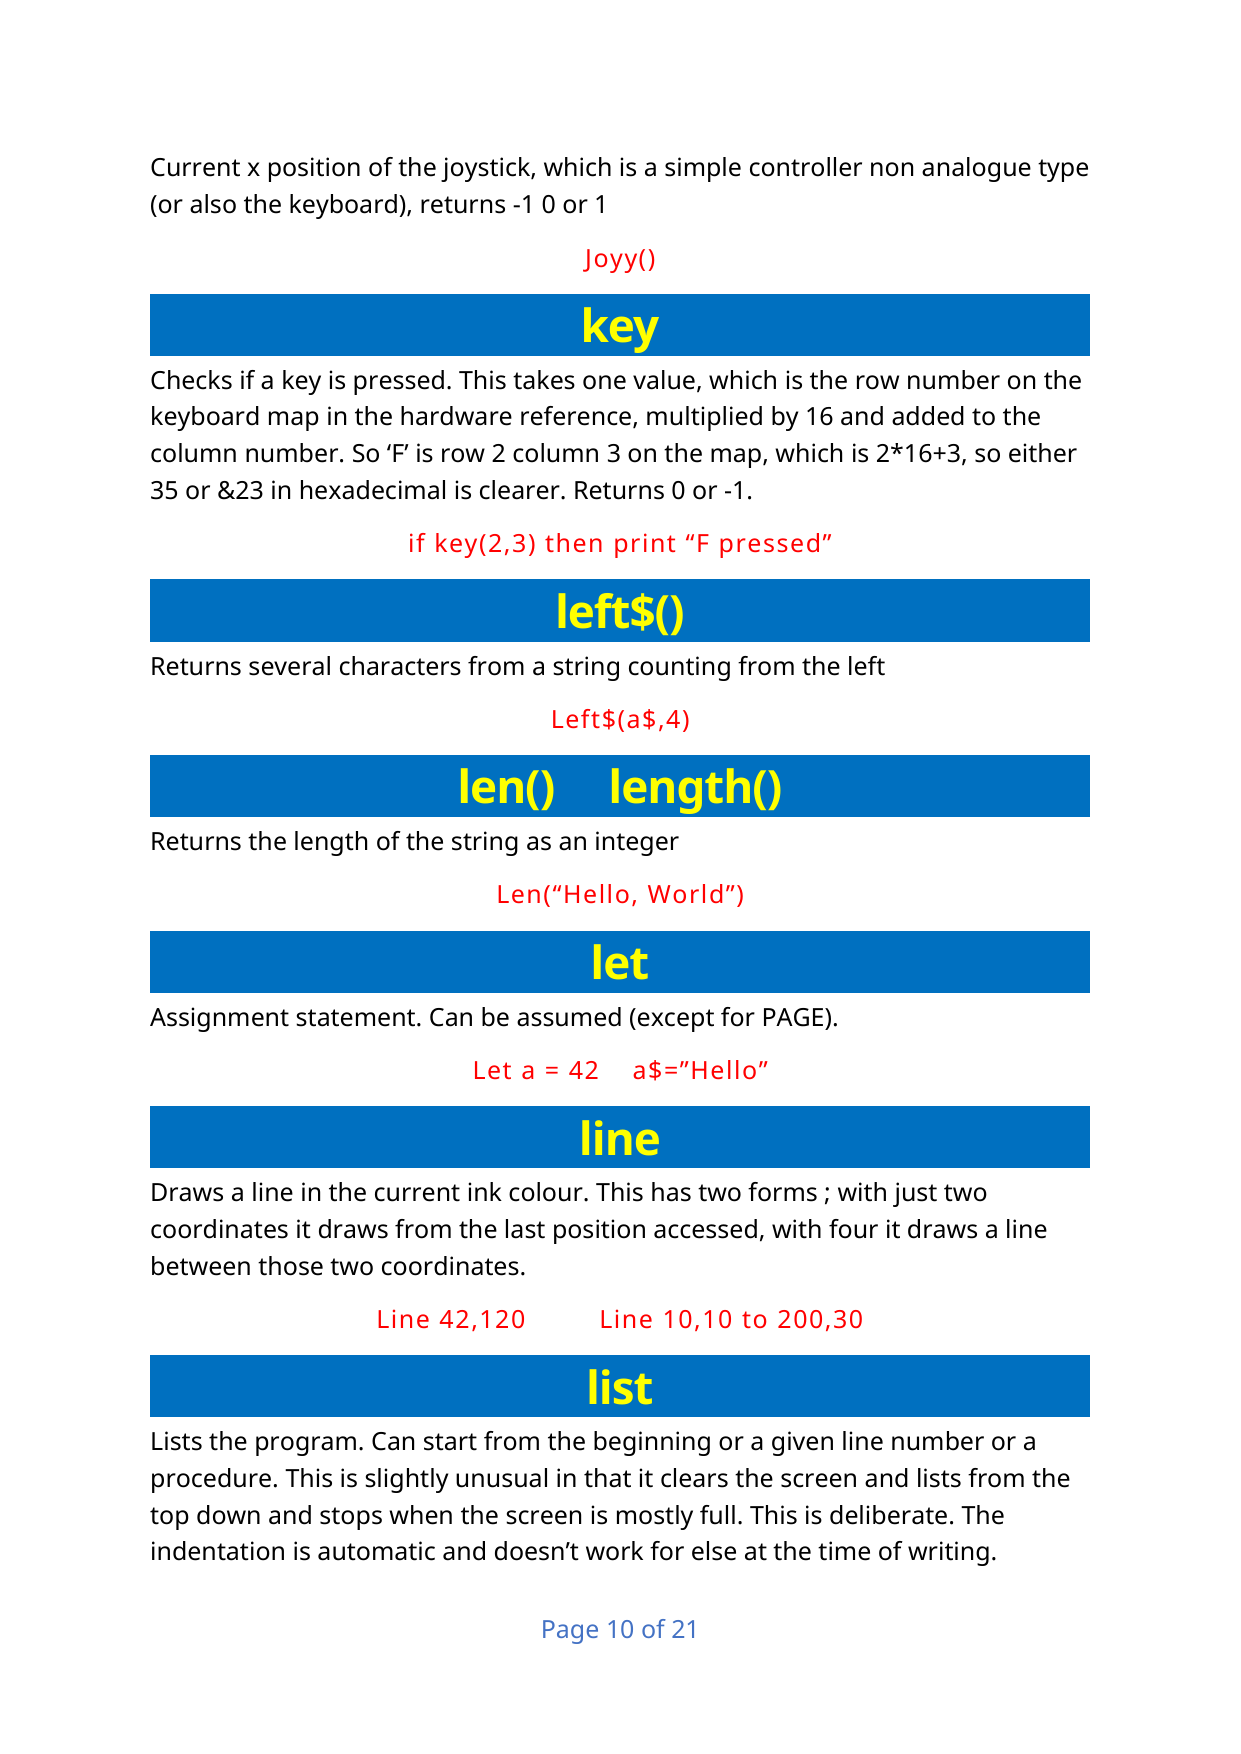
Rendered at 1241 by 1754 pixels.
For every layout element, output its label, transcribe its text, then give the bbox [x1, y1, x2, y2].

text Current x position of the joystick, which is a simple controller non analogue type (or also the keyboard), returns -1 0 or 1 [150, 150, 1090, 221]
title left$() [150, 579, 1090, 642]
title key [150, 294, 1090, 356]
text Draws a line in the current ink colour. This has two forms ; with just two coordinates it draws from the last position accessed, with four it draws a line between those two coordinates. [150, 1175, 1090, 1282]
title line [150, 1106, 1090, 1168]
subtitle if key(2,3) then print “F pressed” [150, 526, 1090, 560]
subtitle Left$(a$,4) [150, 702, 1090, 736]
text Checks if a key is pressed. This takes one value, which is the row number on the keyboard map in the hardware reference, multiplied by 16 and added to the column number. So ‘F’ is row 2 column 3 on the map, which is 2*16+3, so either 35 or &23 in hexadecimal is clearer. Returns 0 or -1. [150, 362, 1090, 507]
text Returns several characters from a string counting from the left [150, 648, 1090, 682]
text Assignment statement. Can be assumed (except for PAGE). [150, 999, 1090, 1033]
subtitle Joyy() [150, 240, 1090, 274]
text Returns the length of the string as an integer [150, 824, 1090, 858]
title let [150, 931, 1090, 993]
subtitle Let a = 42 a$=”Hello” [150, 1053, 1090, 1087]
subtitle Len(“Hello, World”) [150, 877, 1090, 911]
subtitle Line 42,120 Line 10,10 to 200,30 [150, 1302, 1090, 1336]
text Lists the program. Can start from the beginning or a given line number or a procedure. This is slightly unusual in that it clears the screen and lists from the top down and stops when the screen is mostly full. This is deliberate. The indentation is automatic and doesn’t work for else at the time of writing. [150, 1424, 1090, 1568]
title list [150, 1355, 1090, 1417]
title len() length() [150, 755, 1090, 817]
